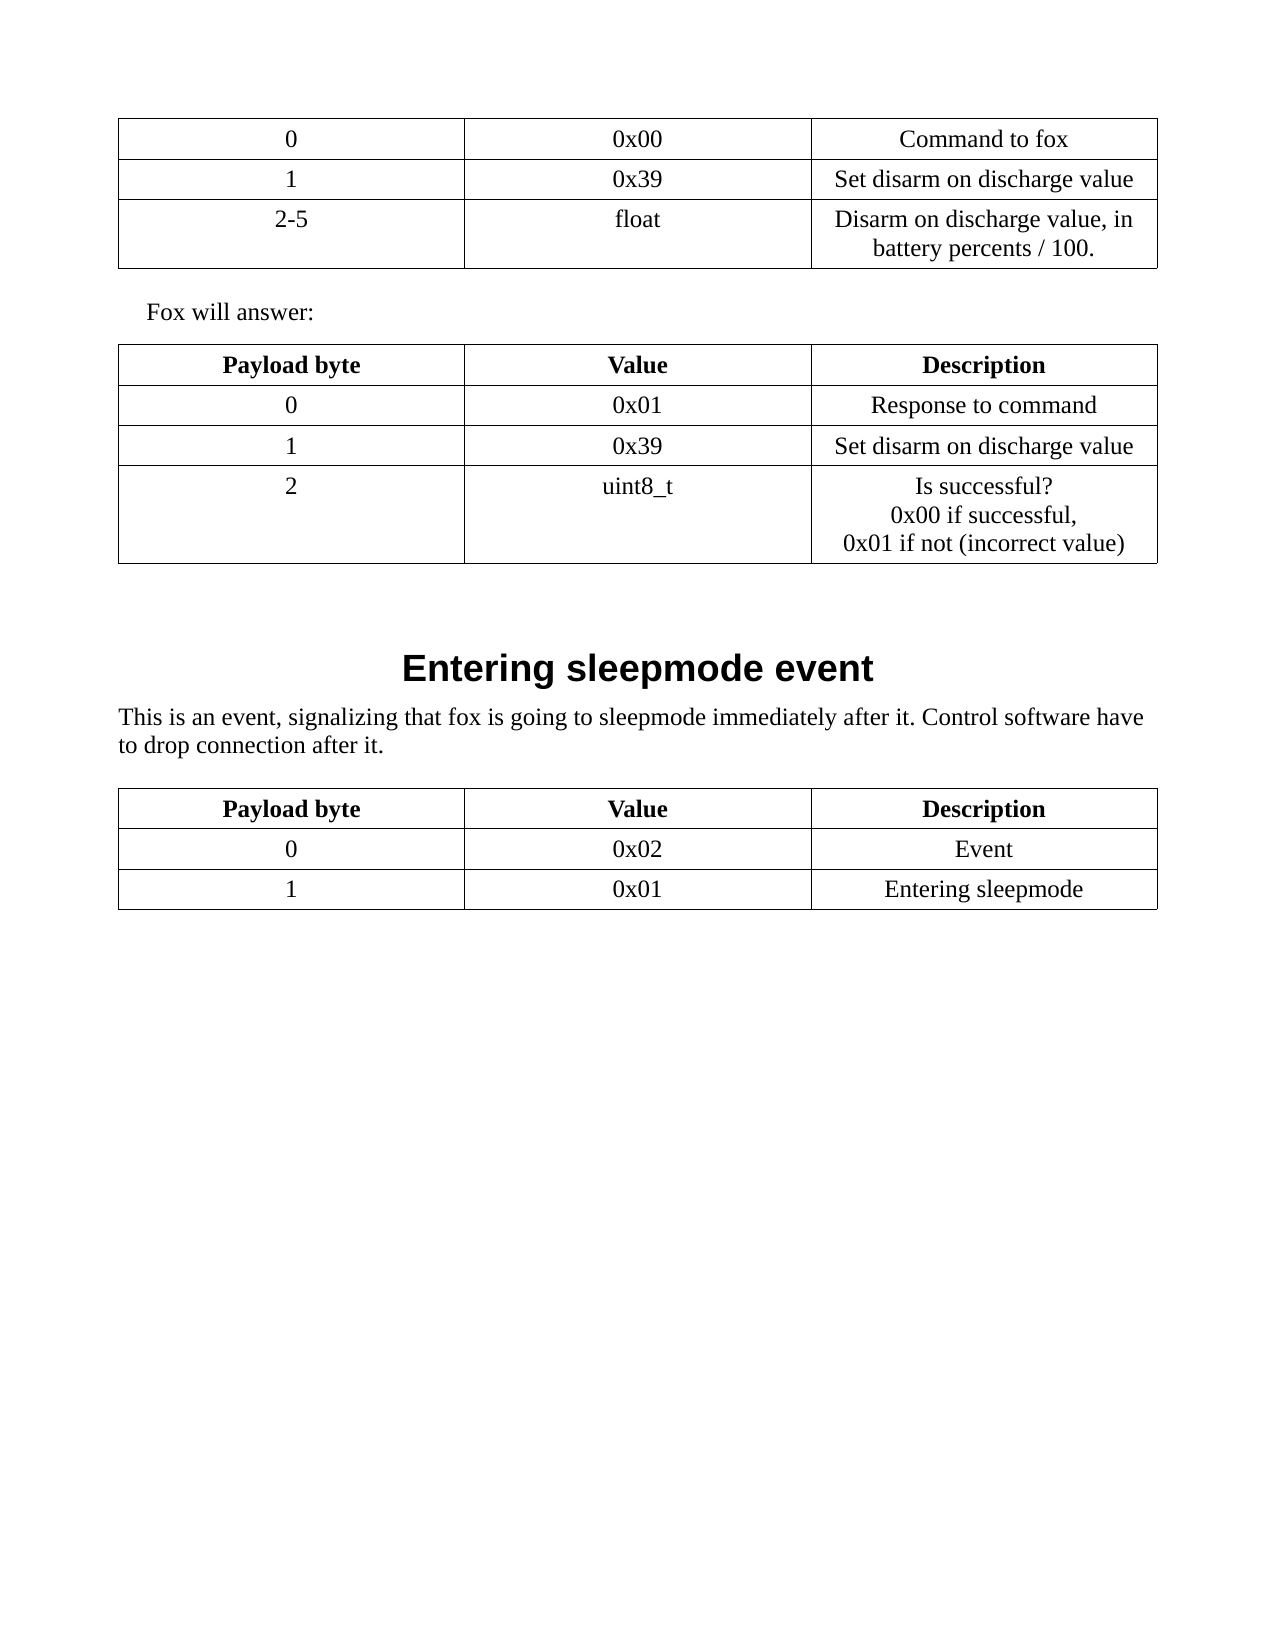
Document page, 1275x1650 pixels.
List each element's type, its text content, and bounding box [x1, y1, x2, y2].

table_cell 0 [119, 386, 464, 425]
table_cell uint8_t [465, 466, 811, 563]
table_cell float [465, 200, 811, 268]
table_cell 0x01 [465, 386, 811, 425]
table_cell 1 [119, 426, 464, 465]
table_header Value [465, 789, 811, 828]
table_cell 2 [119, 466, 464, 563]
table_cell Is successful? 0x00 if successful, 0x01 if not (incorrect value) [812, 466, 1157, 563]
table_cell 0x01 [465, 870, 811, 909]
table_cell 0x39 [465, 160, 811, 199]
table_cell Set disarm on discharge value [812, 426, 1157, 465]
table_cell Event [812, 829, 1157, 869]
table_cell 1 [119, 870, 464, 909]
table_cell 0x00 [465, 119, 811, 158]
table_cell 0x39 [465, 426, 811, 465]
table_cell 0 [119, 829, 464, 869]
table_header Payload byte [119, 345, 464, 384]
table_cell 0 [119, 119, 464, 158]
table_cell Disarm on discharge value, in battery percents / 100. [812, 200, 1157, 268]
table_header Description [812, 789, 1157, 828]
table_header Payload byte [119, 789, 464, 828]
table_header Value [465, 345, 811, 384]
table_cell 0x02 [465, 829, 811, 869]
table_cell Set disarm on discharge value [812, 160, 1157, 199]
subtitle Entering sleepmode event [118, 646, 1157, 689]
text Fox will answer: [118, 297, 1157, 325]
table_cell 2-5 [119, 200, 464, 268]
table_cell 1 [119, 160, 464, 199]
table_cell Response to command [812, 386, 1157, 425]
table_header Description [812, 345, 1157, 384]
table_cell Command to fox [812, 119, 1157, 158]
text This is an event, signalizing that fox is going to sleepmode immediately after it. Control software have to drop connection after it. [118, 702, 1157, 759]
table_cell Entering sleepmode [812, 870, 1157, 909]
